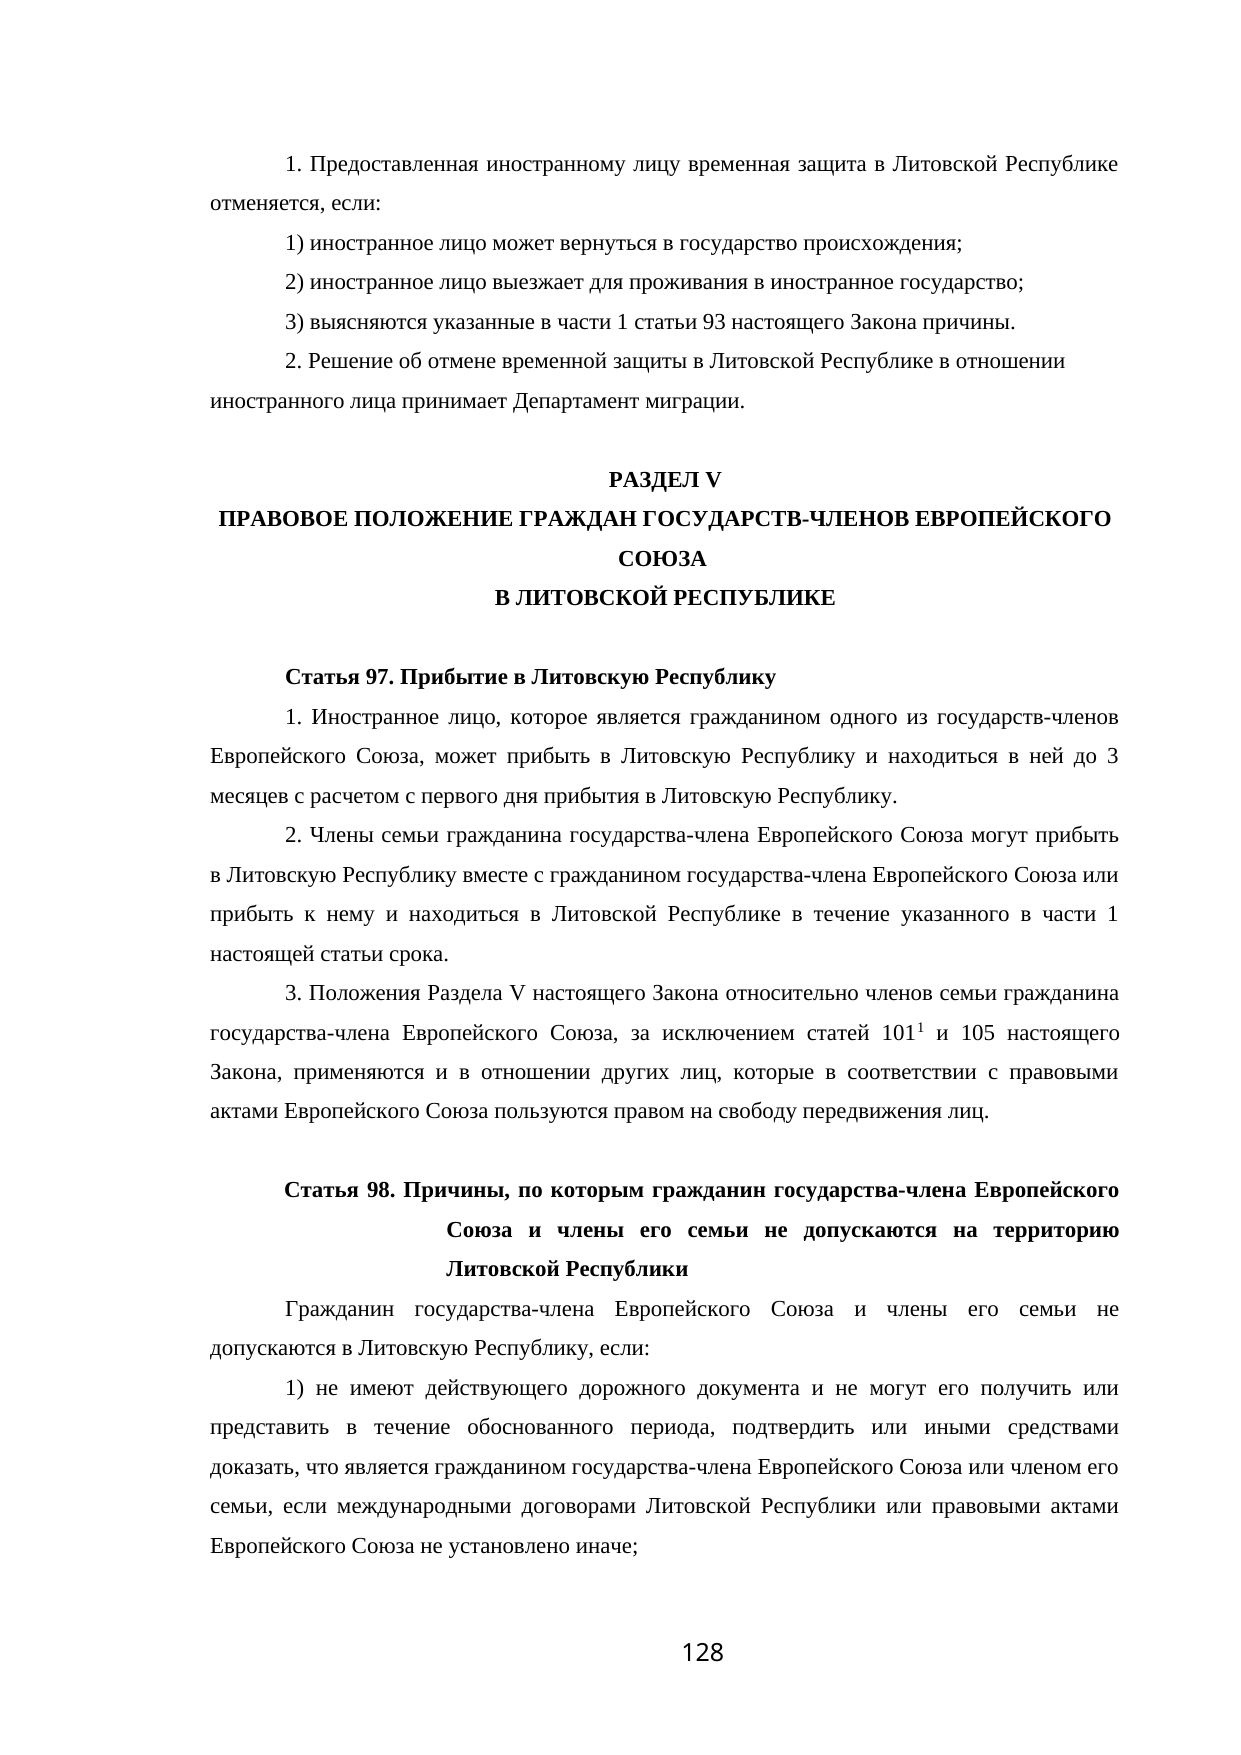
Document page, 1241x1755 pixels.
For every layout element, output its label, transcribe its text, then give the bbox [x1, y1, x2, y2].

text ПРАВОВОЕ ПОЛОЖЕНИЕ ГРАЖДАН ГОСУДАРСТВ-ЧЛЕНОВ ЕВРОПЕЙСКОГО СОЮЗА [210, 505, 1120, 571]
text 2. Члены семьи гражданина государства-члена Европейского Союза могут прибыть в Литовскую Республику вместе с гражданином государства-члена Европейского Союза или прибыть к нему и находиться в Литовской Республике в течение указанного в части 1 настоящей статьи срока. [210, 821, 1120, 966]
text 1. Иностранное лицо, которое является гражданином одного из государств-членов Европейского Союза, может прибыть в Литовскую Республику и находиться в ней до 3 месяцев с расчетом с первого дня прибытия в Литовскую Республику. [210, 703, 1120, 808]
text Статья 97. Прибытие в Литовскую Республику [210, 663, 1120, 689]
text 1) не имеют действующего дорожного документа и не могут его получить или представить в течение обоснованного периода, подтвердить или иными средствами доказать, что является гражданином государства-члена Европейского Союза или членом его семьи, если международными договорами Литовской Республики или правовыми актами Европейского Союза не установлено иначе; [210, 1374, 1120, 1558]
text Гражданин государства-члена Европейского Союза и члены его семьи не допускаются в Литовскую Республику, если: [210, 1295, 1120, 1361]
text 3) выясняются указанные в части 1 статьи 93 настоящего Закона причины. [210, 308, 1120, 334]
text 1. Предоставленная иностранному лицу временная защита в Литовской Республике отменяется, если: [210, 150, 1120, 216]
text 3. Положения Раздела V настоящего Закона относительно членов семьи гражданина государства-члена Европейского Союза, за исключением статей 1011 и 105 настоящего Закона, применяются и в отношении других лиц, которые в соответствии с правовыми актами Европейского Союза пользуются правом на свободу передвижения лиц. [210, 979, 1120, 1124]
text В ЛИТОВСКОЙ РЕСПУБЛИКЕ [210, 584, 1120, 611]
text Статья 98. Причины, по которым гражданин государства-члена Европейского Союза и члены его семьи не допускаются на территорию Литовской Республики [284, 1176, 1120, 1282]
text 2) иностранное лицо выезжает для проживания в иностранное государство; [210, 268, 1120, 295]
text 1) иностранное лицо может вернуться в государство происхождения; [210, 229, 1120, 255]
text 2. Решение об отмене временной защиты в Литовской Республике в отношении иностранного лица принимает Департамент миграции. [210, 347, 1120, 413]
text РАЗДЕЛ V [210, 466, 1120, 492]
